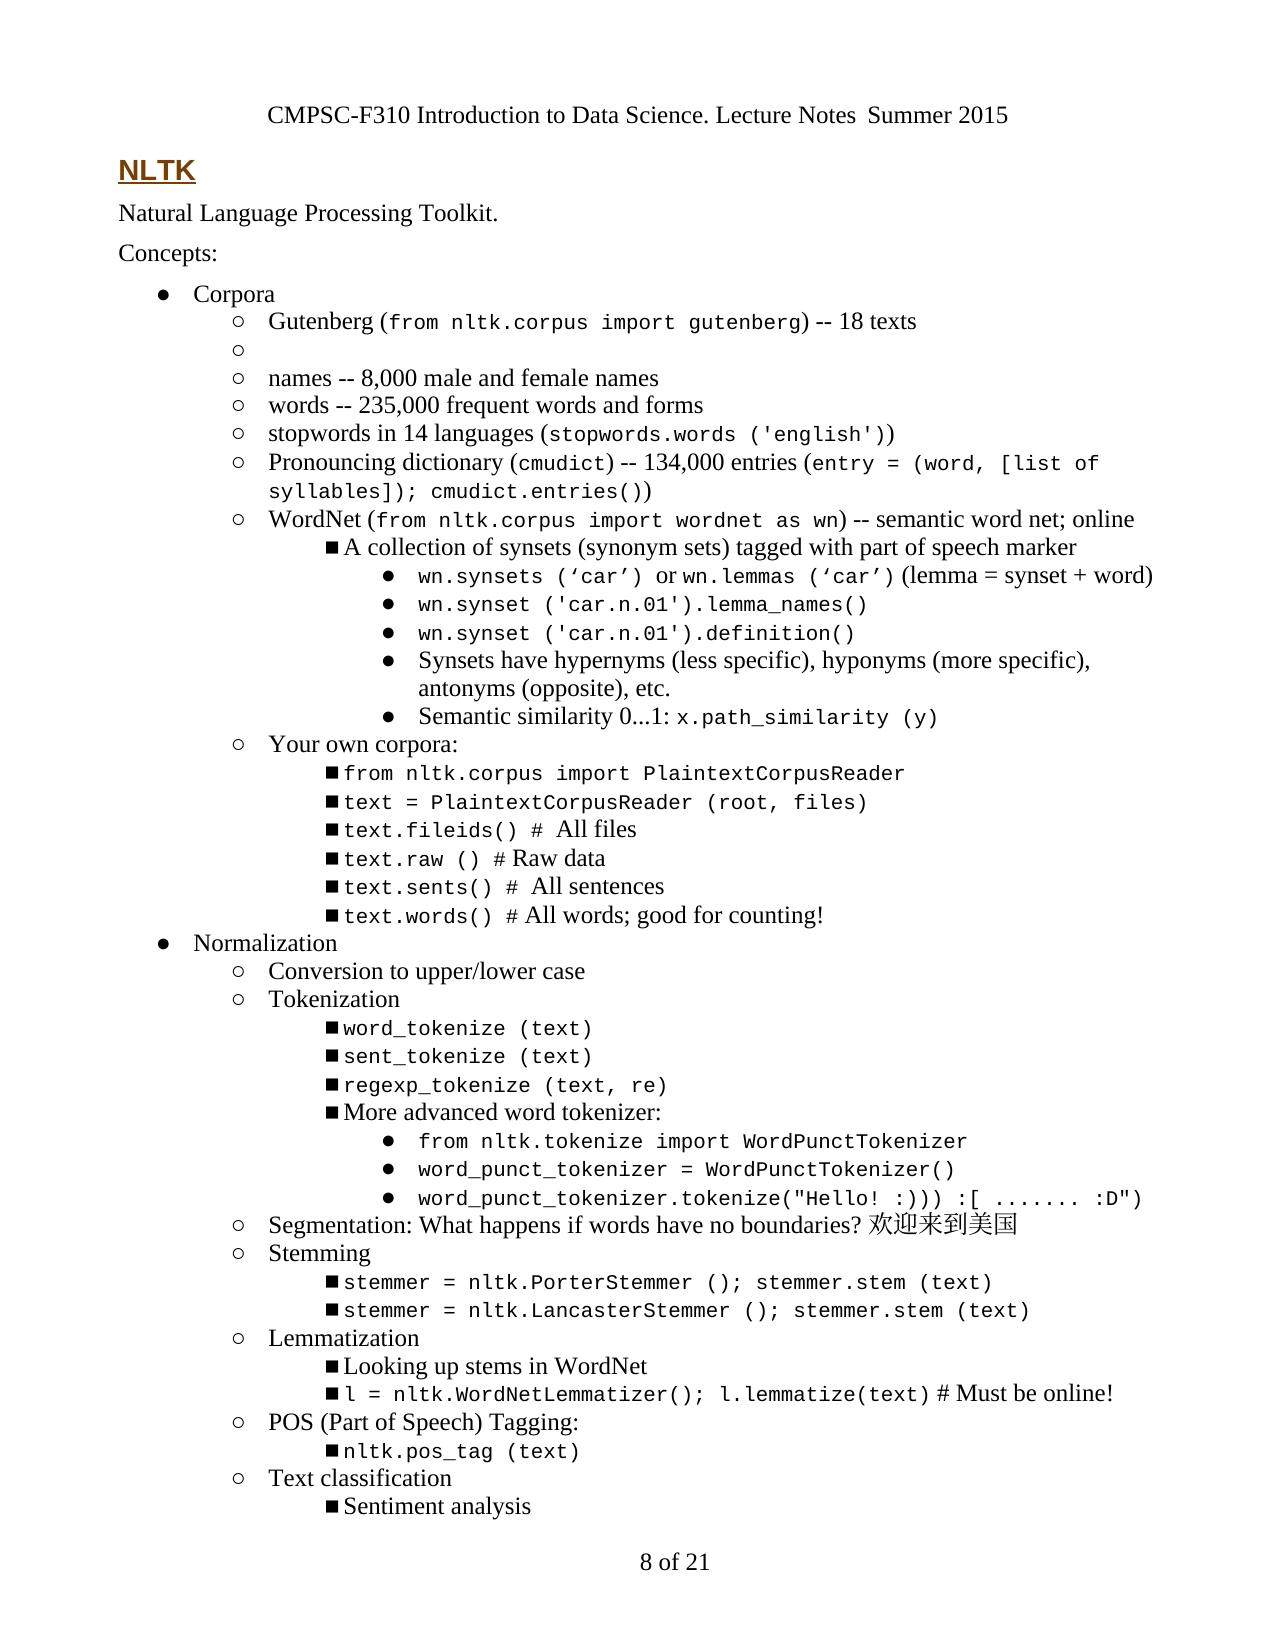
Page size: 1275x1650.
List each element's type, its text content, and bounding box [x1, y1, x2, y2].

list names -- 8,000 male and female names [231, 364, 1157, 391]
list Your own corpora: [231, 731, 1157, 758]
text Concepts: [118, 239, 1157, 267]
list text.raw () # Raw data [324, 844, 1157, 872]
list text.fileids() # All files [324, 815, 1157, 844]
list l = nltk.WordNetLemmatizer(); l.lemmatize(text) # Must be online! [324, 1379, 1157, 1408]
list More advanced word tokenizer: [324, 1098, 1157, 1126]
list word_punct_tokenizer = WordPunctTokenizer() [381, 1154, 1157, 1183]
list wn.synset ('car.n.01').lemma_names() [381, 589, 1157, 618]
list text.sents() # All sentences [324, 872, 1157, 901]
list WordNet (from nltk.corpus import wordnet as wn) -- semantic word net; online [231, 505, 1157, 533]
list wn.synset ('car.n.01').definition() [381, 618, 1157, 647]
list A collection of synsets (synonym sets) tagged with part of speech marker [324, 533, 1157, 561]
list Segmentation: What happens if words have no boundaries? 欢迎来到美国 [231, 1212, 1157, 1239]
list words -- 235,000 frequent words and forms [231, 391, 1157, 419]
list word_punct_tokenizer.tokenize("Hello! :))) :[ ....... :D") [381, 1183, 1157, 1212]
list stopwords in 14 languages (stopwords.words ('english')) [231, 419, 1157, 448]
list from nltk.tokenize import WordPunctTokenizer [381, 1126, 1157, 1154]
list stemmer = nltk.LancasterStemmer (); stemmer.stem (text) [324, 1296, 1157, 1324]
list text = PlaintextCorpusReader (root, files) [324, 787, 1157, 815]
list Looking up stems in WordNet [324, 1352, 1157, 1379]
list Stemming [231, 1239, 1157, 1267]
list Pronouncing dictionary (cmudict) -- 134,000 entries (entry = (word, [list of syllables]); cmudict.entries()) [231, 448, 1157, 505]
subtitle NLTK [118, 154, 1157, 187]
list regexp_tokenize (text, re) [324, 1070, 1157, 1098]
list nltk.pos_tag (text) [324, 1436, 1157, 1464]
list wn.synsets (‘car’) or wn.lemmas (‘car’) (lemma = synset + word) [381, 561, 1157, 589]
list Conversion to upper/lower case [231, 957, 1157, 985]
list Normalization [156, 929, 1157, 957]
text Natural Language Processing Toolkit. [118, 199, 1157, 227]
list stemmer = nltk.PorterStemmer (); stemmer.stem (text) [324, 1267, 1157, 1296]
list sent_tokenize (text) [324, 1041, 1157, 1070]
list Synsets have hypernyms (less specific), hyponyms (more specific), antonyms (opposite), etc. [381, 647, 1157, 702]
list Sentiment analysis [324, 1492, 1157, 1520]
list POS (Part of Speech) Tagging: [231, 1408, 1157, 1436]
list Tokenization [231, 985, 1157, 1013]
list Gutenberg (from nltk.corpus import gutenberg) -- 18 texts [231, 307, 1157, 336]
list from nltk.corpus import PlaintextCorpusReader [324, 758, 1157, 787]
list text.words() # All words; good for counting! [324, 901, 1157, 929]
list Lemmatization [231, 1324, 1157, 1352]
list Text classification [231, 1464, 1157, 1492]
list word_tokenize (text) [324, 1013, 1157, 1041]
list Semantic similarity 0...1: x.path_similarity (y) [381, 702, 1157, 731]
list Corpora [156, 280, 1157, 307]
